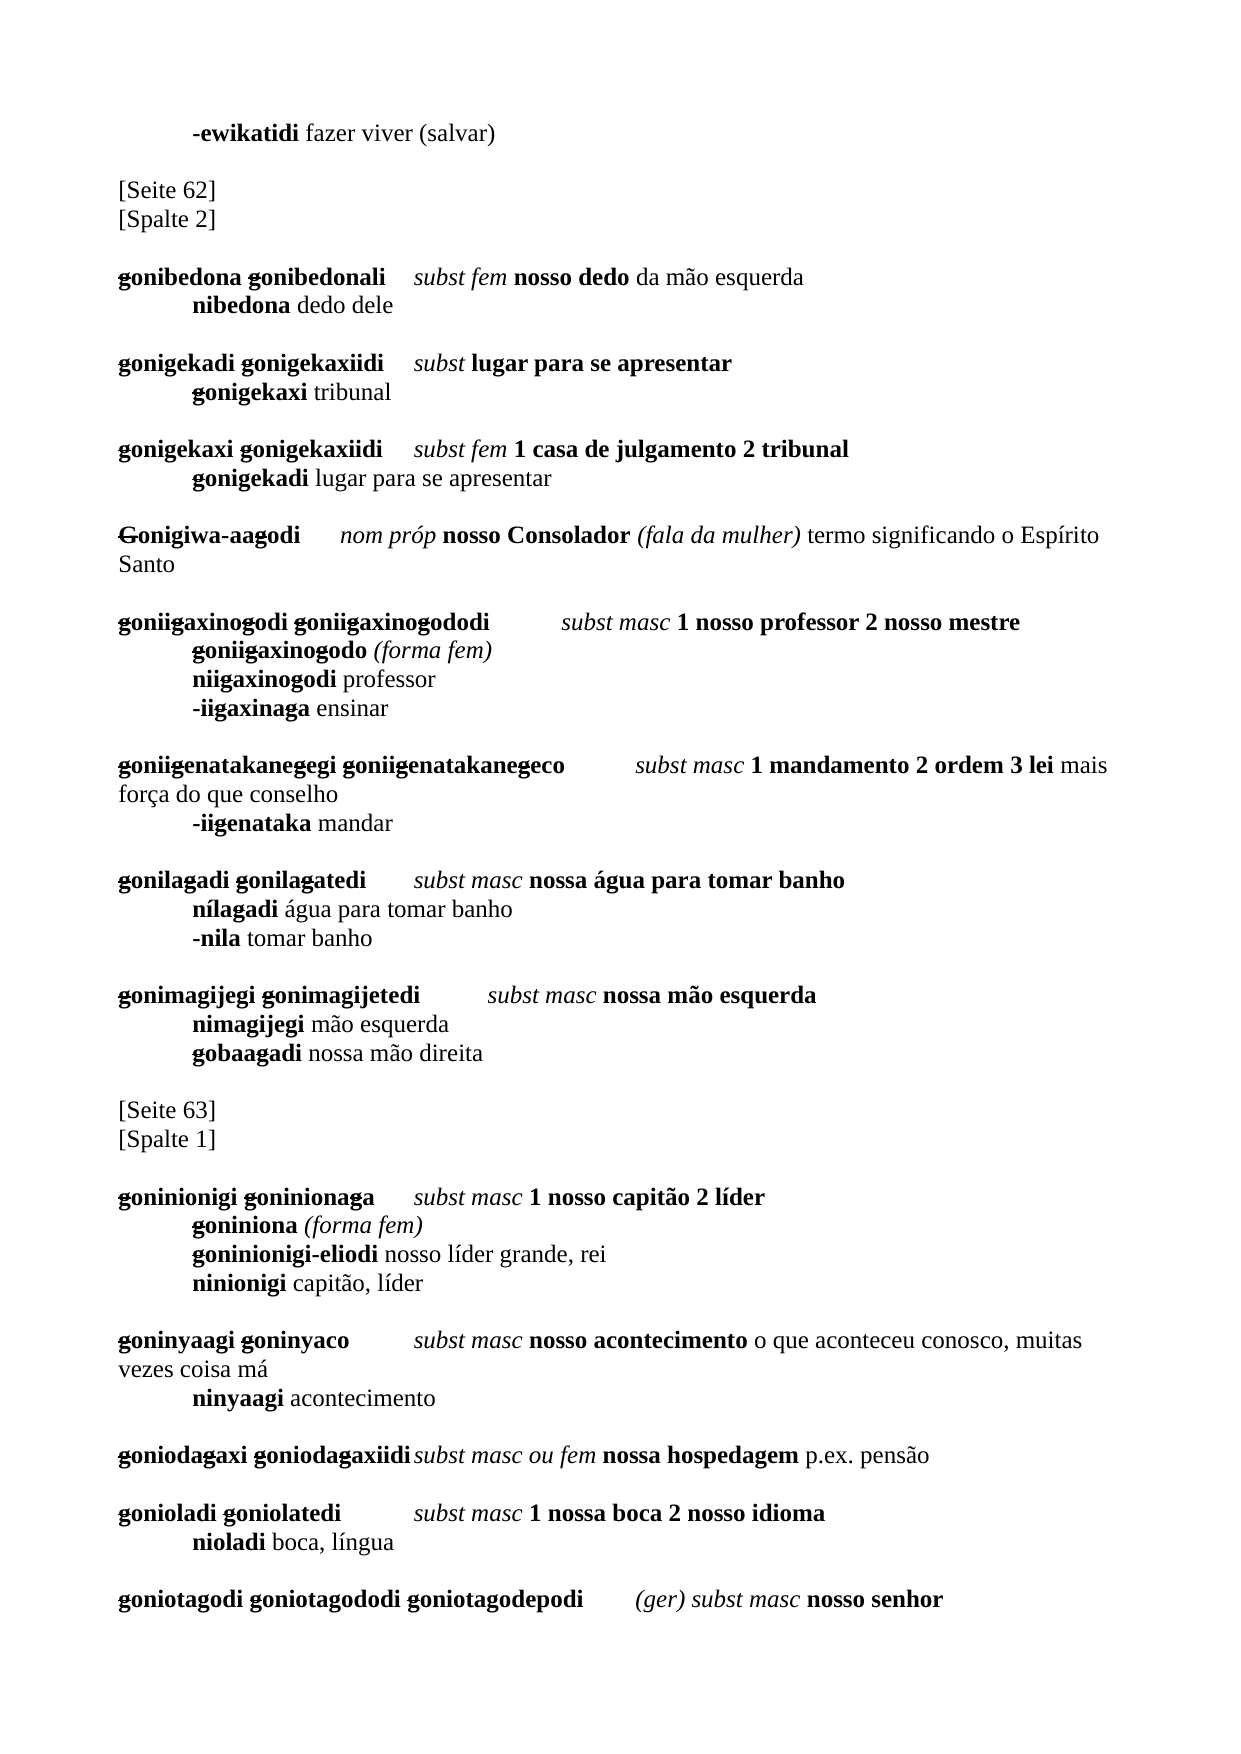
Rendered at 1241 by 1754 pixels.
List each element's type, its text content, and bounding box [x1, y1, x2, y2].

text -ewikatidi fazer viver (salvar) [118, 118, 1122, 147]
text goninionigi goninionaga subst masc 1 nosso capitão 2 líder [118, 1182, 1122, 1211]
text niigaxinogodi professor [118, 664, 1122, 693]
text ninionigi capitão, líder [118, 1268, 1122, 1297]
text gonimagijegi gonimagijetedi subst masc nossa mão esquerda [118, 981, 1122, 1009]
text gonilagadi gonilagatedi subst masc nossa água para tomar banho [118, 866, 1122, 894]
text [Seite 63] [118, 1096, 1122, 1124]
text goniodagaxi goniodagaxiidi subst masc ou fem nossa hospedagem p.ex. pensão [118, 1441, 1122, 1469]
text nílagadi água para tomar banho [118, 894, 1122, 923]
text goniigenatakanegegi goniigenatakanegeco subst masc 1 mandamento 2 ordem 3 lei mais força do que conselho [118, 751, 1122, 808]
text gonigekadi gonigekaxiidi subst lugar para se apresentar [118, 348, 1122, 377]
text -nila tomar banho [118, 923, 1122, 952]
text Gonigiwa-aagodi nom próp nosso Consolador (fala da mulher) termo significando o Espírito Santo [118, 521, 1122, 578]
text [Spalte 2] [118, 204, 1122, 233]
text gonigekaxi gonigekaxiidi subst fem 1 casa de julgamento 2 tribunal [118, 434, 1122, 463]
text nioladi boca, língua [118, 1527, 1122, 1556]
text [Seite 62] [118, 176, 1122, 204]
text gonioladi goniolatedi subst masc 1 nossa boca 2 nosso idioma [118, 1498, 1122, 1527]
text nimagijegi mão esquerda [118, 1009, 1122, 1038]
text goniniona (forma fem) [118, 1211, 1122, 1239]
text goninionigi-eliodi nosso líder grande, rei [118, 1239, 1122, 1268]
text ninyaagi acontecimento [118, 1383, 1122, 1412]
text goniigaxinogodi goniigaxinogododi subst masc 1 nosso professor 2 nosso mestre [118, 607, 1122, 636]
text nibedona dedo dele [118, 291, 1122, 319]
text gobaagadi nossa mão direita [118, 1038, 1122, 1067]
text gonibedona gonibedonali subst fem nosso dedo da mão esquerda [118, 262, 1122, 291]
text gonigekadi lugar para se apresentar [118, 463, 1122, 492]
text goniotagodi goniotagododi goniotagodepodi (ger) subst masc nosso senhor [118, 1584, 1122, 1613]
text goniigaxinogodo (forma fem) [118, 636, 1122, 664]
text goninyaagi goninyaco subst masc nosso acontecimento o que aconteceu conosco, muitas vezes coisa má [118, 1326, 1122, 1383]
text [Spalte 1] [118, 1124, 1122, 1153]
text gonigekaxi tribunal [118, 377, 1122, 406]
text -iigaxinaga ensinar [118, 693, 1122, 722]
text -iigenataka mandar [118, 808, 1122, 837]
